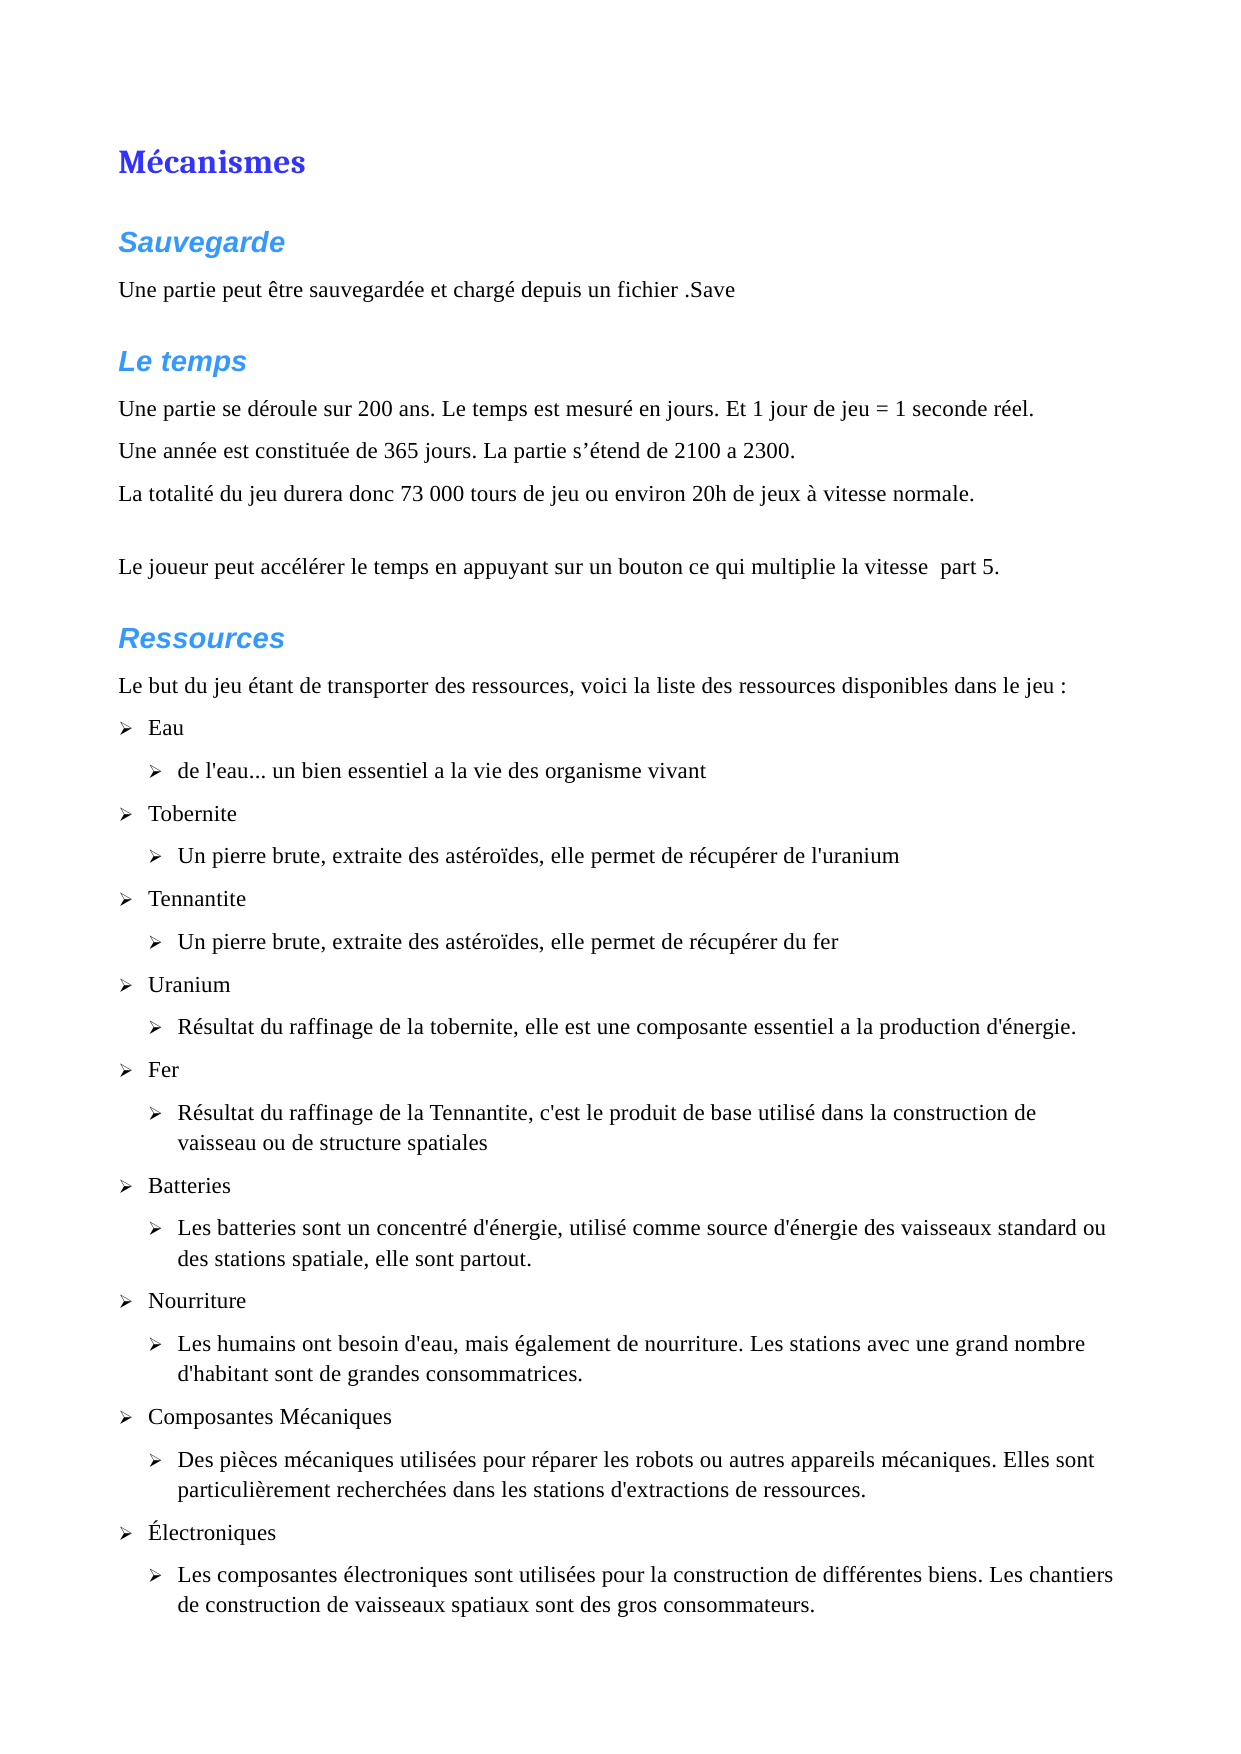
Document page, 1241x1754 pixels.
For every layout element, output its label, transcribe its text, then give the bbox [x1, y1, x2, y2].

text Le but du jeu étant de transporter des ressources, voici la liste des ressources disponibles dans le jeu : [118, 672, 1122, 698]
text La totalité du jeu durera donc 73 000 tours de jeu ou environ 20h de jeux à vitesse normale. [118, 480, 1122, 506]
text Le joueur peut accélérer le temps en appuyant sur un bouton ce qui multiplie la vitesse part 5. [118, 523, 1122, 579]
subtitle Mécanismes [118, 143, 1122, 182]
list Les composantes électroniques sont utilisées pour la construction de différentes biens. Les chantiers de construction de vaisseaux spatiaux sont des gros consommateurs. [148, 1561, 1122, 1618]
subtitle Le temps [118, 344, 1122, 377]
list Des pièces mécaniques utilisées pour réparer les robots ou autres appareils mécaniques. Elles sont particulièrement recherchées dans les stations d'extractions de ressources. [148, 1446, 1122, 1502]
list Un pierre brute, extraite des astéroïdes, elle permet de récupérer du fer [148, 928, 1122, 954]
list de l'eau... un bien essentiel a la vie des organisme vivant [148, 757, 1122, 783]
list Fer [118, 1056, 1122, 1082]
list Uranium [118, 971, 1122, 997]
list Tennantite [118, 885, 1122, 912]
text Une partie se déroule sur 200 ans. Le temps est mesuré en jours. Et 1 jour de jeu = 1 seconde réel. [118, 395, 1122, 421]
text Une année est constituée de 365 jours. La partie s’étend de 2100 a 2300. [118, 437, 1122, 464]
list Les batteries sont un concentré d'énergie, utilisé comme source d'énergie des vaisseaux standard ou des stations spatiale, elle sont partout. [148, 1214, 1122, 1271]
list Tobernite [118, 800, 1122, 826]
list Batteries [118, 1172, 1122, 1198]
text Une partie peut être sauvegardée et chargé depuis un fichier .Save [118, 276, 1122, 302]
list Électroniques [118, 1519, 1122, 1545]
list Composantes Mécaniques [118, 1403, 1122, 1429]
list Résultat du raffinage de la Tennantite, c'est le produit de base utilisé dans la construction de vaisseau ou de structure spatiales [148, 1099, 1122, 1155]
list Eau [118, 714, 1122, 741]
subtitle Sauvegarde [118, 225, 1122, 258]
list Nourriture [118, 1287, 1122, 1314]
list Un pierre brute, extraite des astéroïdes, elle permet de récupérer de l'uranium [148, 843, 1122, 869]
subtitle Ressources [118, 621, 1122, 654]
list Les humains ont besoin d'eau, mais également de nourriture. Les stations avec une grand nombre d'habitant sont de grandes consommatrices. [148, 1330, 1122, 1387]
list Résultat du raffinage de la tobernite, elle est une composante essentiel a la production d'énergie. [148, 1013, 1122, 1040]
